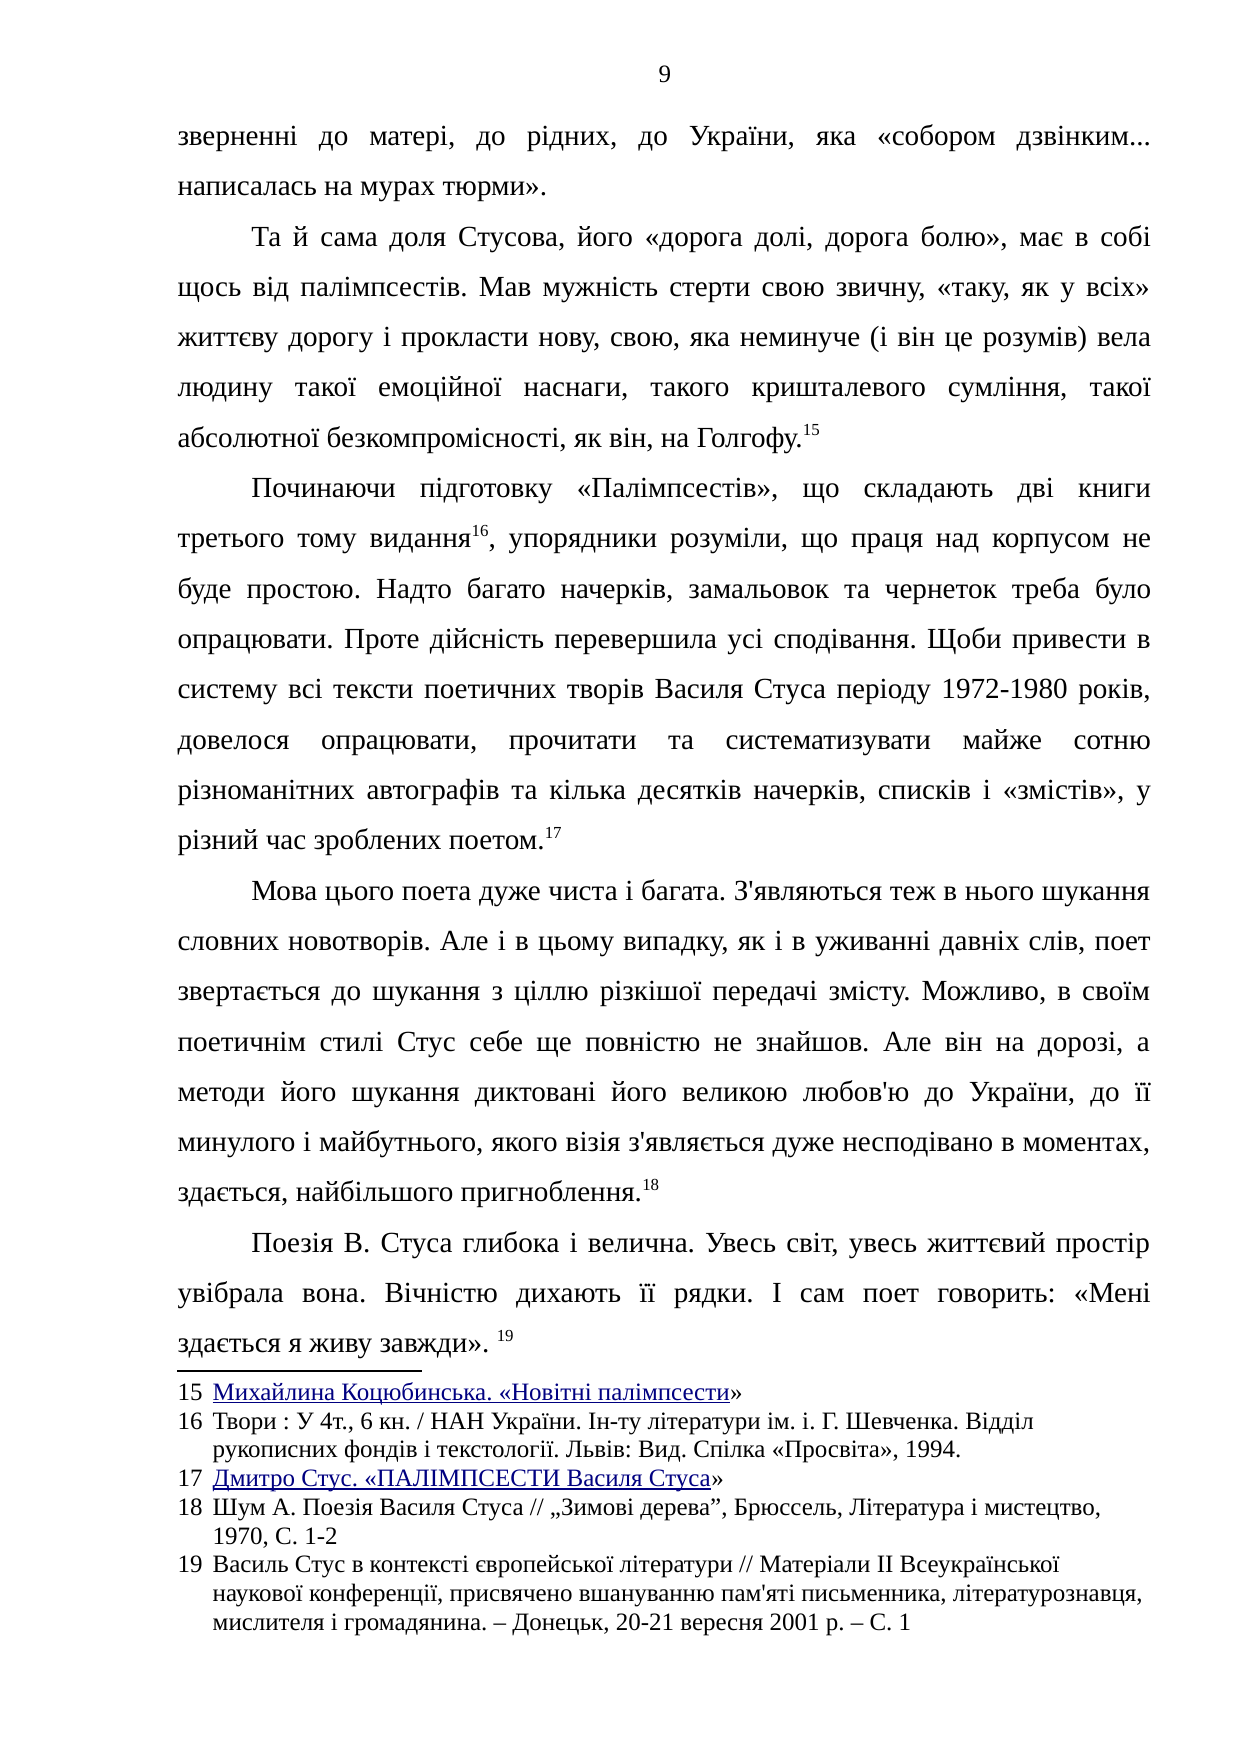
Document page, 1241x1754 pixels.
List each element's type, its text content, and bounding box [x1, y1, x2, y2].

text Василь Стус в контексті європейської літератури // Матеріали ІІ Всеукраїнської наукової конференції, присвячено вшануванню пам'яті письменника, літературознавця, мислителя і громадянина. – Донецьк, 20-21 вересня 2001 р. – С. 1 [177, 1549, 1152, 1636]
text Та й сама доля Стусова, його «дорога долі, дорога болю», має в собі щось від палімпсестів. Мав мужність стерти свою звичну, «таку, як у всіх» життєву дорогу і прокласти нову, свою, яка неминуче (і він це розумів) вела людину такої емоційної наснаги, такого кришталевого сумління, такої абсолютної безкомпромісності, як він, на Голгофу. [177, 219, 1152, 453]
text Починаючи підготовку «Палімпсестів», що складають дві книги третього тому видання, упорядники розуміли, що праця над корпусом не буде простою. Надто багато начерків, замальовок та чернеток треба було опрацювати. Проте дійсність перевершила усі сподівання. Щоби привести в систему всі тексти поетичних творів Василя Стуса періоду 1972-1980 років, довелося опрацювати, прочитати та систематизувати майже сотню різноманітних автографів та кілька десятків начерків, списків і «змістів», у різний час зроблених поетом. [177, 470, 1152, 856]
text Дмитро Стус. «ПАЛІМПСЕСТИ Василя Стуса» [177, 1463, 1152, 1492]
text Михайлина Коцюбинська. «Новітні палімпсести» [177, 1377, 1152, 1406]
text Шум А. Поезія Василя Стуса // „Зимові дерева”, Брюссель, Література і мистецтво, 1970, С. 1-2 [177, 1492, 1152, 1549]
text Поезія В. Стуса глибока і велична. Увесь світ, увесь життєвий простір увібрала вона. Вічністю дихають її рядки. І сам поет говорить: «Мені здається я живу завжди». [177, 1225, 1152, 1359]
text зверненні до матері, до рідних, до України, яка «собором дзвінким... написалась на мурах тюрми». [177, 118, 1152, 202]
text Твори : У 4т., 6 кн. / НАН України. Ін-ту літератури ім. і. Г. Шевченка. Відділ рукописних фондів і текстології. Львів: Вид. Спілка «Просвіта», 1994. [177, 1406, 1152, 1463]
text Мова цього поета дуже чиста і багата. З'являються теж в нього шукання словних новотворів. Але і в цьому випадку, як і в уживанні давніх слів, поет звертається до шукання з ціллю різкішої передачі змісту. Можливо, в своїм поетичнім стилі Стус себе ще повністю не знайшов. Але він на дорозі, а методи його шукання диктовані його великою любов'ю до України, до її минулого і майбутнього, якого візія з'являється дуже несподівано в моментах, здається, найбільшого пригноблення. [177, 873, 1152, 1208]
